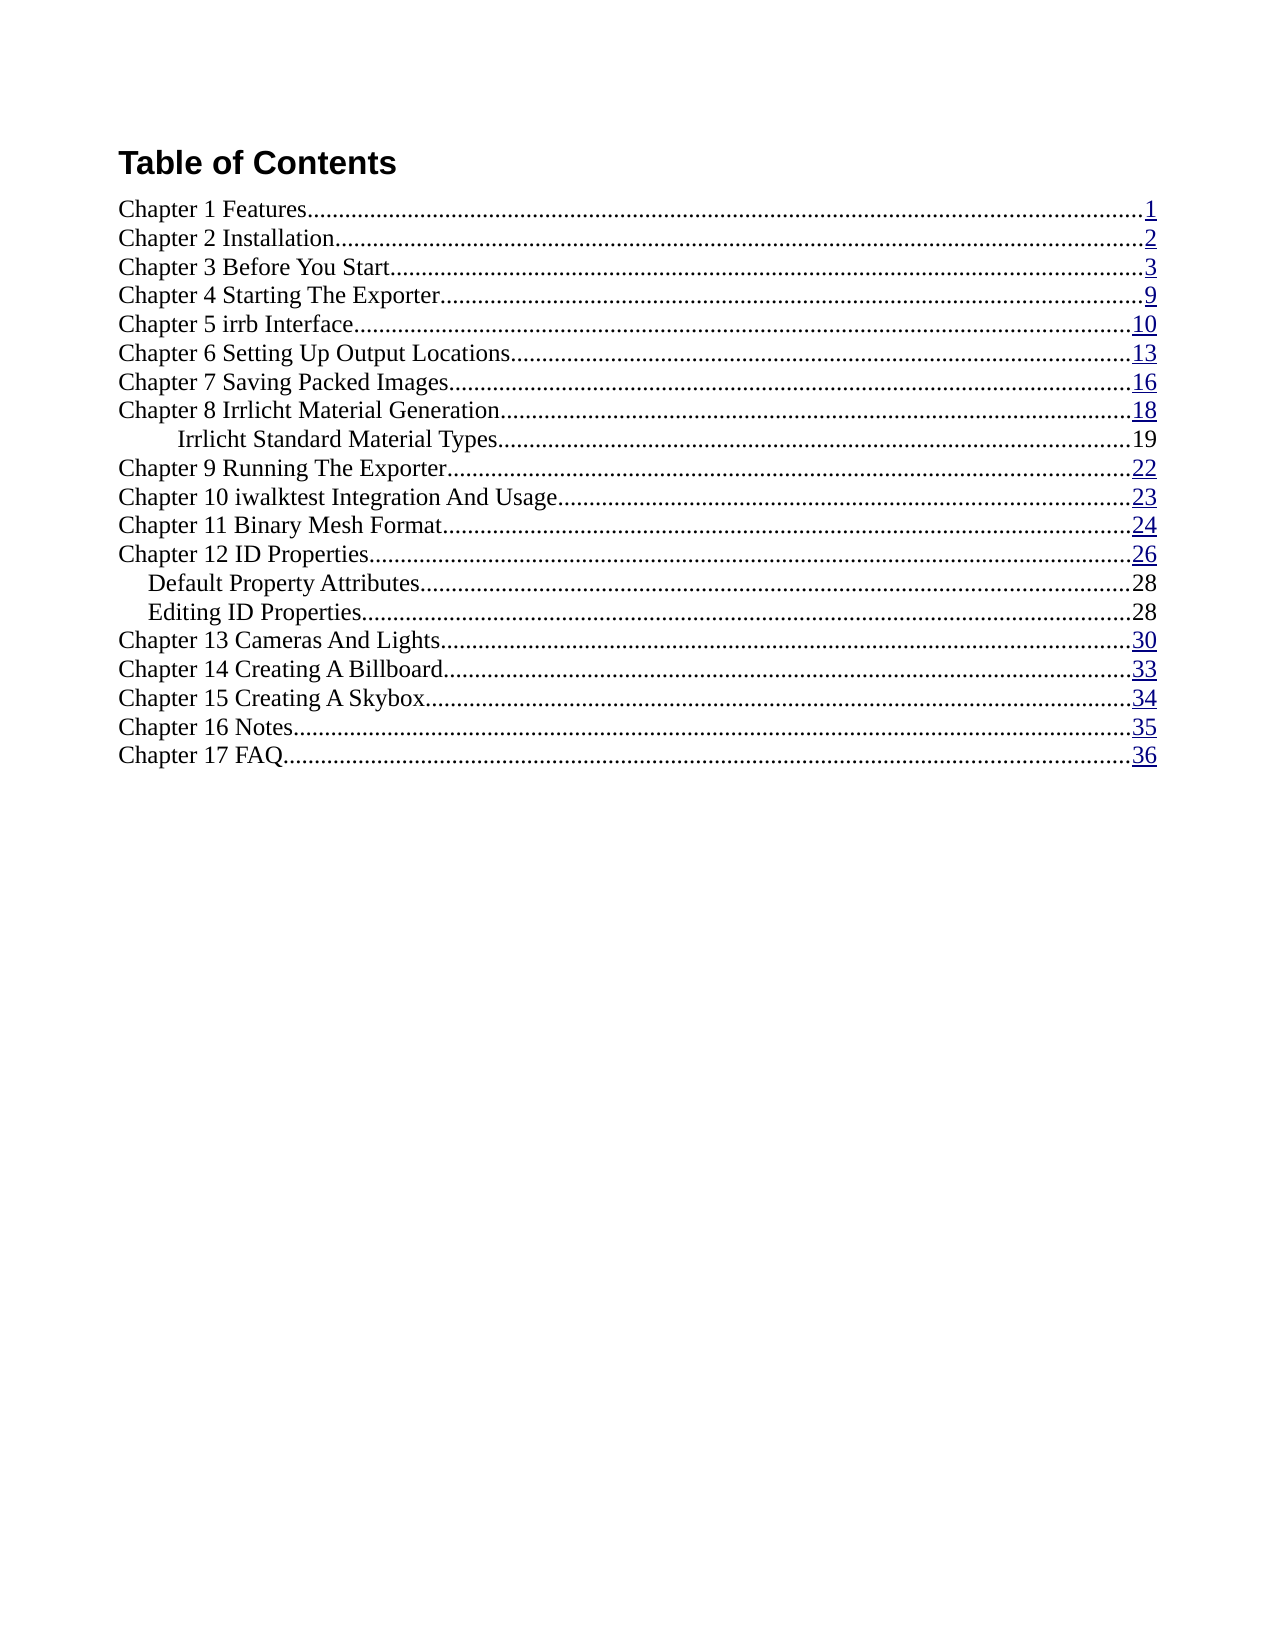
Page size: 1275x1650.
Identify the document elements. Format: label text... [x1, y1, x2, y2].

text Chapter 16 Notes 35 [118, 712, 1157, 740]
text Chapter 2 Installation 2 [118, 223, 1157, 252]
text Chapter 4 Starting The Exporter 9 [118, 280, 1157, 309]
text Chapter 10 iwalktest Integration And Usage 23 [118, 482, 1157, 510]
text Chapter 9 Running The Exporter 22 [118, 453, 1157, 482]
text Chapter 11 Binary Mesh Format 24 [118, 510, 1157, 539]
text Irrlicht Standard Material Types 19 [177, 424, 1157, 453]
text Chapter 7 Saving Packed Images 16 [118, 367, 1157, 395]
text Chapter 3 Before You Start 3 [118, 252, 1157, 280]
text Chapter 5 irrb Interface 10 [118, 309, 1157, 338]
text Default Property Attributes 28 [148, 568, 1157, 597]
text Chapter 12 ID Properties 26 [118, 539, 1157, 568]
text Chapter 15 Creating A Skybox 34 [118, 683, 1157, 712]
text Chapter 6 Setting Up Output Locations 13 [118, 338, 1157, 367]
text Editing ID Properties 28 [148, 597, 1157, 625]
text Chapter 1 Features 1 [118, 194, 1157, 223]
text Chapter 14 Creating A Billboard 33 [118, 654, 1157, 683]
text Chapter 17 FAQ 36 [118, 740, 1157, 769]
subtitle Table of Contents [118, 143, 1157, 182]
text Chapter 13 Cameras And Lights 30 [118, 625, 1157, 654]
text Chapter 8 Irrlicht Material Generation 18 [118, 395, 1157, 424]
